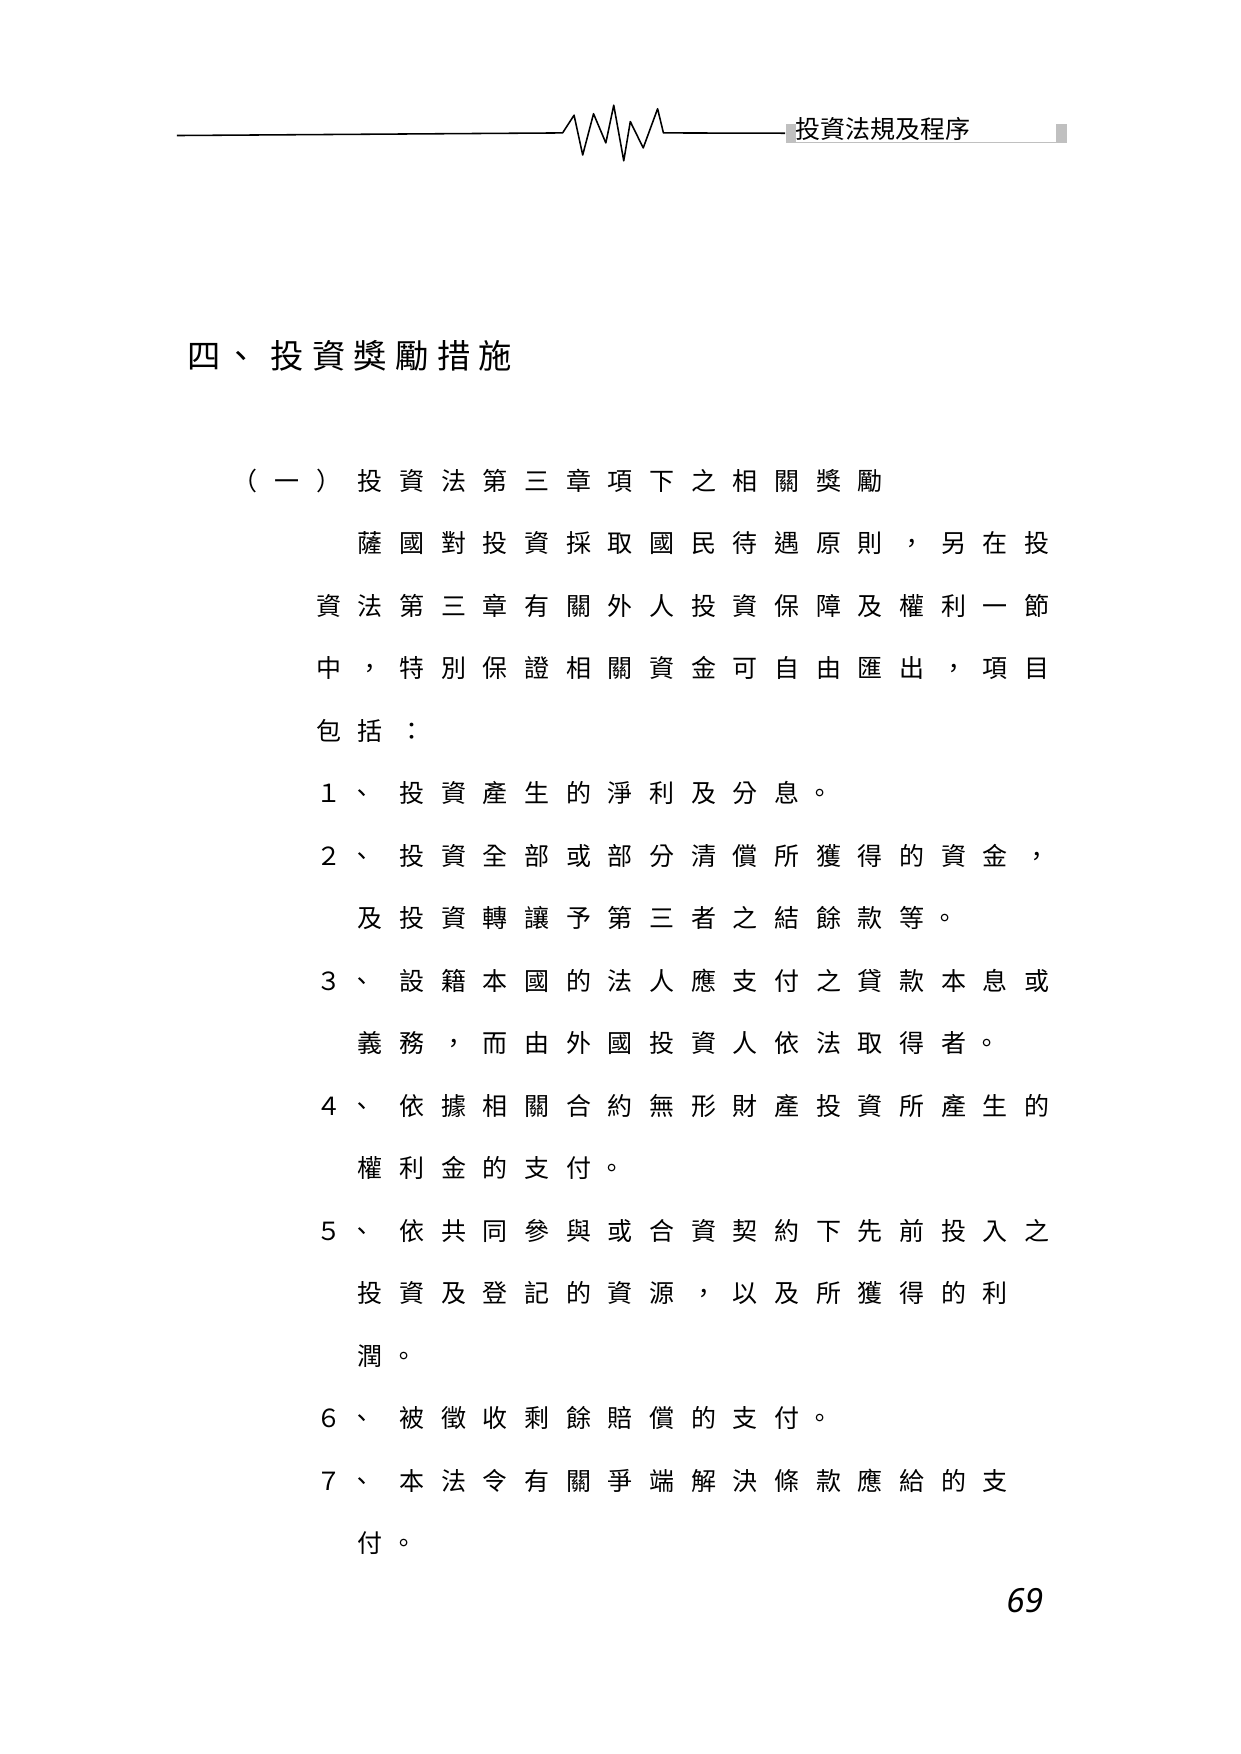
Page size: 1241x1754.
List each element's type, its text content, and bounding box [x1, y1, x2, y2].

text ６、被徵收剩餘賠償的支付。 [281, 1375, 1058, 1438]
text ４、依據相關合約無形財產投資所產生的權利金的支付。 [281, 1063, 1058, 1188]
text ７、本法令有關爭端解決條款應給的支付。 [281, 1438, 1058, 1563]
text 四、投資獎勵措施 [183, 313, 1058, 375]
text ２、投資全部或部分清償所獲得的資金，及投資轉讓予第三者之結餘款等。 [281, 813, 1058, 938]
text ３、設籍本國的法人應支付之貸款本息或義務，而由外國投資人依法取得者。 [281, 938, 1058, 1063]
text （一）投資法第三章項下之相關獎勵 [207, 438, 1058, 500]
text ５、依共同參與或合資契約下先前投入之投資及登記的資源，以及所獲得的利潤。 [281, 1188, 1058, 1375]
text １、投資產生的淨利及分息。 [281, 750, 1058, 813]
text 薩國對投資採取國民待遇原則，另在投資法第三章有關外人投資保障及權利一節中，特別保證相關資金可自由匯出，項目包括： [281, 500, 1058, 750]
